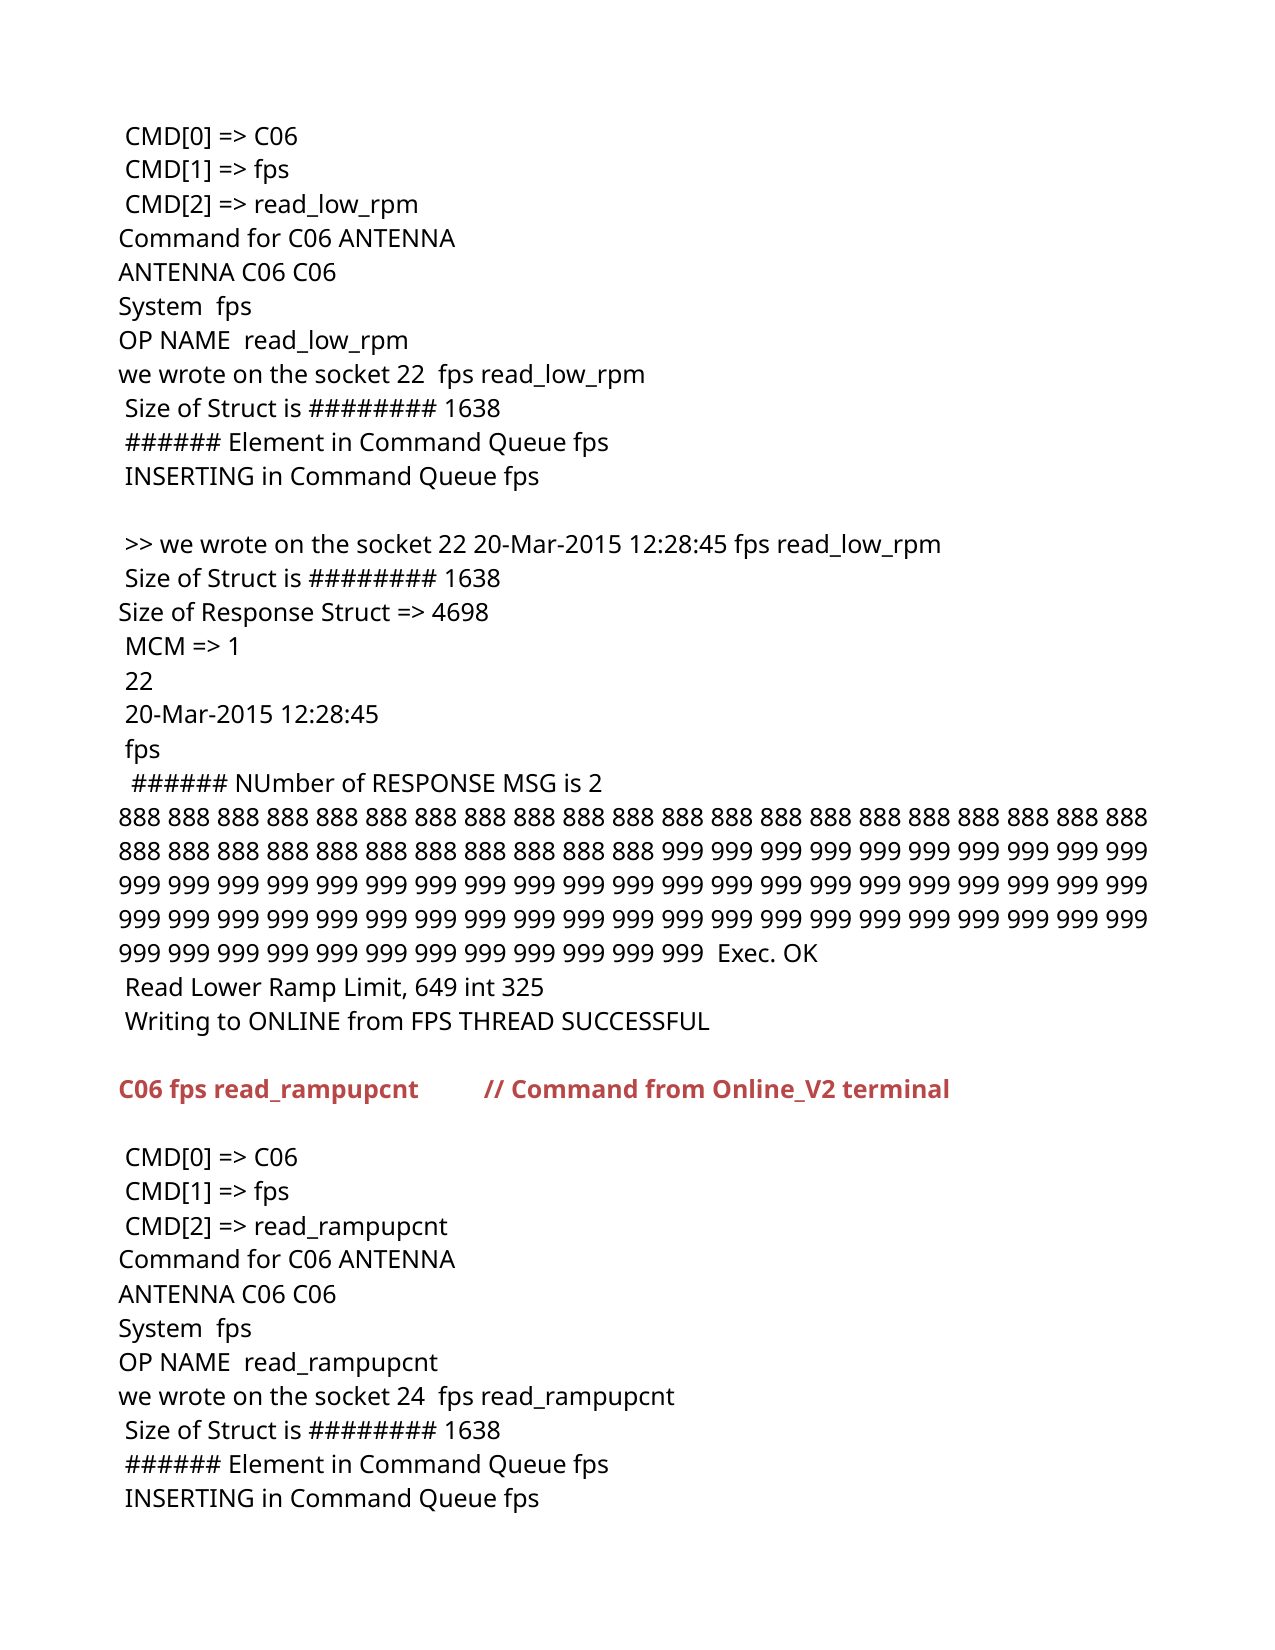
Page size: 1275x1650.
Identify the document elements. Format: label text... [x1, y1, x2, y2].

text CMD[0] => C06 [118, 1140, 1157, 1174]
text MCM => 1 [118, 629, 1157, 663]
text Size of Struct is ######## 1638 [118, 391, 1157, 425]
text ANTENNA C06 C06 [118, 254, 1157, 288]
text Size of Response Struct => 4698 [118, 595, 1157, 629]
text ANTENNA C06 C06 [118, 1276, 1157, 1310]
text INSERTING in Command Queue fps [118, 1481, 1157, 1515]
text 22 [118, 663, 1157, 697]
text Command for C06 ANTENNA [118, 1242, 1157, 1276]
text CMD[1] => fps [118, 152, 1157, 186]
text Read Lower Ramp Limit, 649 int 325 [118, 970, 1157, 1004]
text System fps [118, 288, 1157, 322]
text we wrote on the socket 22 fps read_low_rpm [118, 357, 1157, 391]
text CMD[2] => read_rampupcnt [118, 1208, 1157, 1242]
text ###### Element in Command Queue fps [118, 425, 1157, 459]
text >> we wrote on the socket 22 20-Mar-2015 12:28:45 fps read_low_rpm [118, 527, 1157, 561]
text 20-Mar-2015 12:28:45 [118, 697, 1157, 731]
text OP NAME read_low_rpm [118, 322, 1157, 357]
text 888 888 888 888 888 888 888 888 888 888 888 888 888 888 888 888 888 888 888 888 888 888 888 888 888 888 888 888 888 888 888 888 999 999 999 999 999 999 999 999 999 999 999 999 999 999 999 999 999 999 999 999 999 999 999 999 999 999 999 999 999 999 999 999 999 999 999 999 999 999 999 999 999 999 999 999 999 999 999 999 999 999 999 999 999 999 999 999 999 999 999 999 999 999 999 999 Exec. OK [118, 799, 1157, 970]
text Size of Struct is ######## 1638 [118, 561, 1157, 595]
text Writing to ONLINE from FPS THREAD SUCCESSFUL [118, 1004, 1157, 1038]
text fps [118, 731, 1157, 765]
text C06 fps read_rampupcnt // Command from Online_V2 terminal [118, 1072, 1157, 1106]
text we wrote on the socket 24 fps read_rampupcnt [118, 1378, 1157, 1412]
text CMD[0] => C06 [118, 118, 1157, 152]
text CMD[2] => read_low_rpm [118, 186, 1157, 220]
text INSERTING in Command Queue fps [118, 459, 1157, 493]
text System fps [118, 1310, 1157, 1344]
text ###### Element in Command Queue fps [118, 1447, 1157, 1481]
text Size of Struct is ######## 1638 [118, 1412, 1157, 1447]
text OP NAME read_rampupcnt [118, 1344, 1157, 1378]
text Command for C06 ANTENNA [118, 220, 1157, 254]
text ###### NUmber of RESPONSE MSG is 2 [118, 765, 1157, 799]
text CMD[1] => fps [118, 1174, 1157, 1208]
